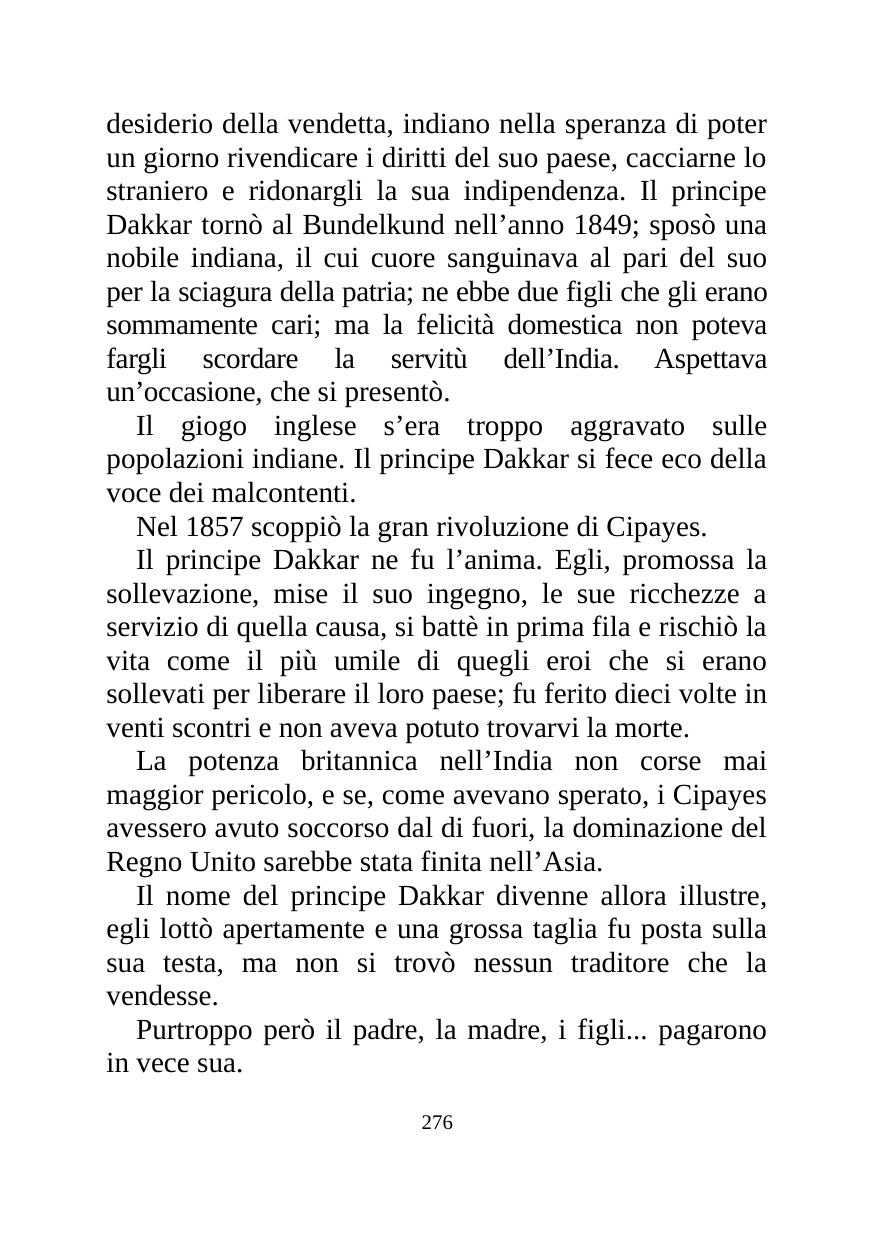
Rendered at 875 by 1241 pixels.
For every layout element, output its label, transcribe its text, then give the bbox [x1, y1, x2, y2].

text Nel 1857 scoppiò la gran rivoluzione di Cipayes. [106, 509, 768, 542]
text Il nome del principe Dakkar divenne allora illustre, egli lottò apertamente e una grossa taglia fu posta sulla sua testa, ma non si trovò nessun traditore che la vendesse. [106, 878, 768, 1012]
text Purtroppo però il padre, la madre, i figli... pagarono in vece sua. [106, 1012, 768, 1079]
text Il principe Dakkar ne fu l’anima. Egli, promossa la sollevazione, mise il suo ingegno, le sue ricchezze a servizio di quella causa, si battè in prima fila e rischiò la vita come il più umile di quegli eroi che si erano sollevati per liberare il loro paese; fu ferito dieci volte in venti scontri e non aveva potuto trovarvi la morte. [106, 542, 768, 743]
text Il giogo inglese s’era troppo aggravato sulle popolazioni indiane. Il principe Dakkar si fece eco della voce dei malcontenti. [106, 408, 768, 509]
text desiderio della vendetta, indiano nella speranza di poter un giorno rivendicare i diritti del suo paese, cacciarne lo straniero e ridonargli la sua indipendenza. Il principe Dakkar tornò al Bundelkund nell’anno 1849; sposò una nobile indiana, il cui cuore sanguinava al pari del suo per la sciagura della patria; ne ebbe due figli che gli erano sommamente cari; ma la felicità domestica non poteva fargli scordare la servitù dell’India. Aspettava un’occasione, che si presentò. [106, 106, 768, 408]
text La potenza britannica nell’India non corse mai maggior pericolo, e se, come avevano sperato, i Cipayes avessero avuto soccorso dal di fuori, la dominazione del Regno Unito sarebbe stata finita nell’Asia. [106, 743, 768, 878]
